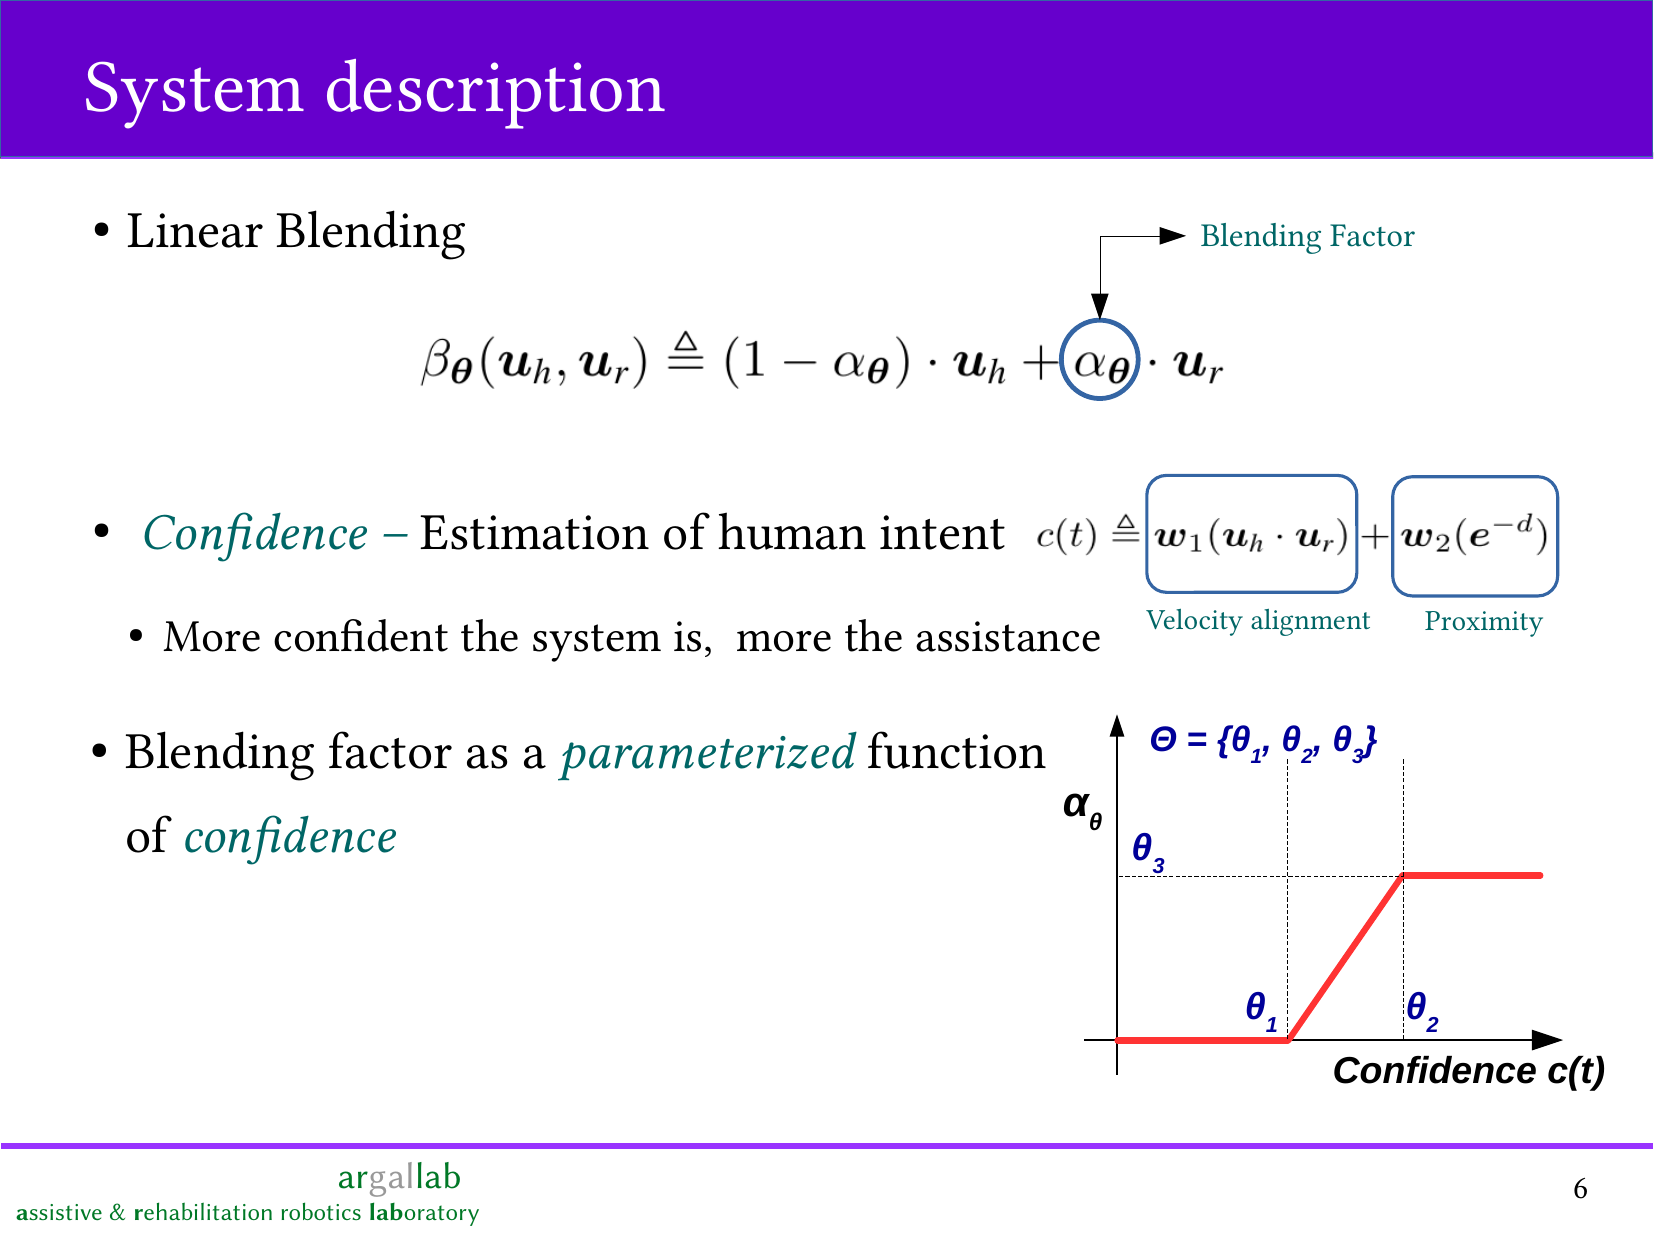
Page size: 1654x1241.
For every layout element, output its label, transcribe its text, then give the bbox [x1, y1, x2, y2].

text_box [1392, 476, 1558, 596]
text_box Θ = {θ1, θ2, θ3} [1134, 712, 1393, 776]
text_box θ2 [1390, 978, 1454, 1041]
picture [1557, 488, 1567, 575]
picture [1356, 488, 1394, 575]
text_box Blending factor as a parameterized function of confidence [75, 715, 1062, 874]
picture [386, 279, 1253, 430]
text_box αθ [1062, 771, 1118, 844]
text_box System description [69, 36, 1621, 138]
text_box θ3 [1116, 819, 1180, 886]
text_box Confidence c(t) [1317, 1041, 1621, 1099]
text_box Linear Blending [77, 194, 496, 269]
text_box [1146, 475, 1357, 593]
text_box Confidence – Estimation of human intent More confident the system is, more the assistance [77, 465, 1118, 684]
text_box [1061, 320, 1139, 399]
picture [1007, 488, 1147, 575]
text_box Velocity alignment [1131, 595, 1386, 645]
text_box θ1 [1230, 978, 1293, 1045]
text_box Blending Factor [1186, 209, 1434, 263]
text_box Proximity [1410, 596, 1563, 645]
